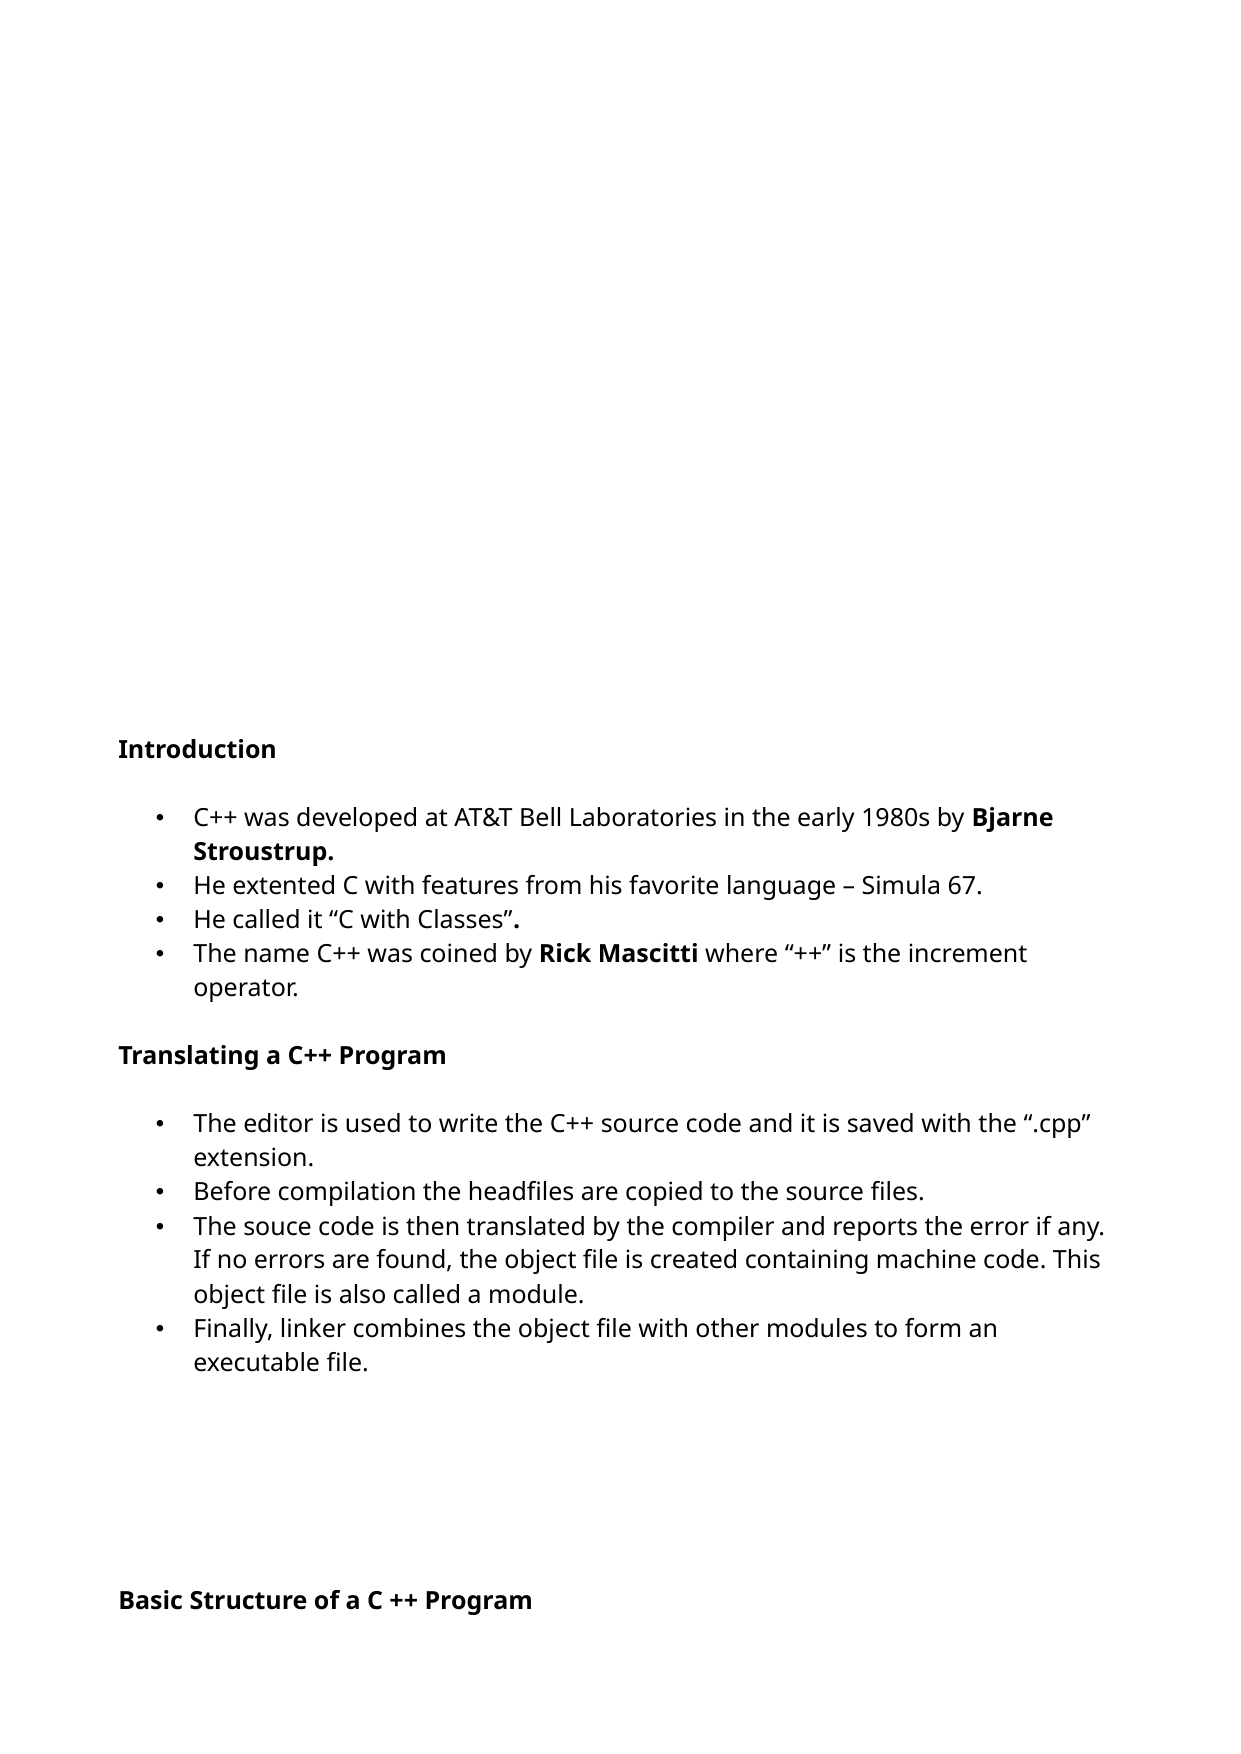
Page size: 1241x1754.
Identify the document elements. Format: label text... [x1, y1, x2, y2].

list He extented C with features from his favorite language – Simula 67. [156, 867, 1122, 902]
text Introduction [118, 731, 1122, 765]
text Translating a C++ Program [118, 1038, 1122, 1072]
list Finally, linker combines the object file with other modules to form an executable file. [156, 1310, 1122, 1378]
list The editor is used to write the C++ source code and it is saved with the “.cpp” extension. [156, 1106, 1122, 1174]
list C++ was developed at AT&T Bell Laboratories in the early 1980s by Bjarne Stroustrup. [156, 799, 1122, 867]
list He called it “C with Classes”. [156, 902, 1122, 936]
list The name C++ was coined by Rick Mascitti where “++” is the increment operator. [156, 936, 1122, 1004]
text Basic Structure of a C ++ Program [118, 1583, 1122, 1617]
list The souce code is then translated by the compiler and reports the error if any. If no errors are found, the object file is created containing machine code. This object file is also called a module. [156, 1208, 1122, 1310]
list Before compilation the headfiles are copied to the source files. [156, 1174, 1122, 1208]
